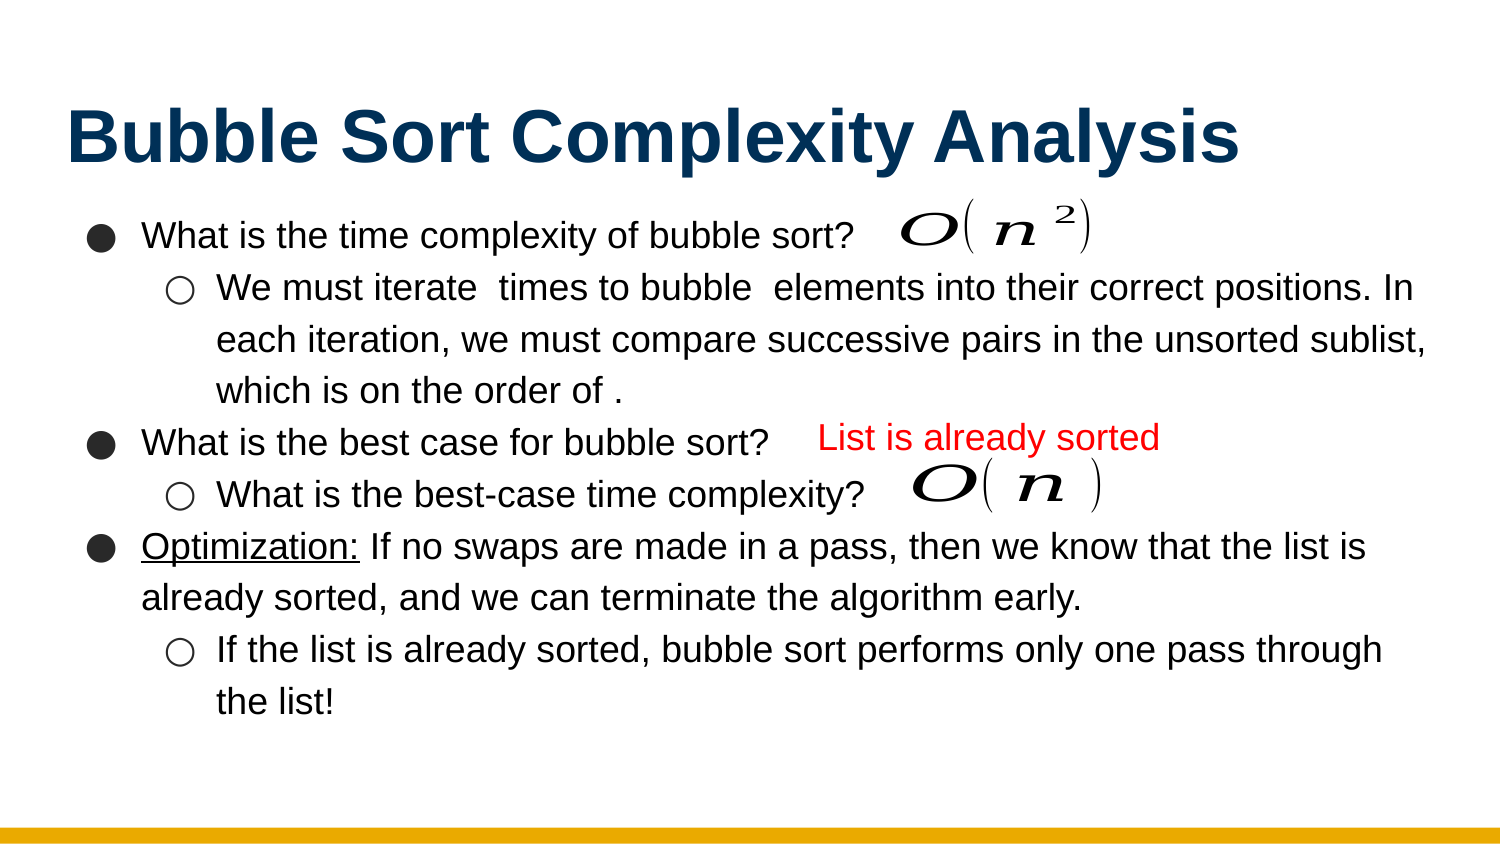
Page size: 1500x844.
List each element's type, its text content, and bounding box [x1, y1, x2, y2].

text_box What is the time complexity of bubble sort? We must iterate times to bubble elements into their correct positions. In each iteration, we must compare successive pairs in the unsorted sublist, which is on the order of . What is the best case for bubble sort? What is the best-case time complexity? Optimization: If no swaps are made in a pass, then we know that the list is already sorted, and we can terminate the algorithm early. If the list is already sorted, bubble sort performs only one pass through the list! [51, 189, 1449, 828]
chart [873, 196, 1120, 257]
chart [881, 454, 1129, 516]
text_box List is already sorted [802, 405, 1250, 466]
title Bubble Sort Complexity Analysis [51, 72, 1380, 189]
